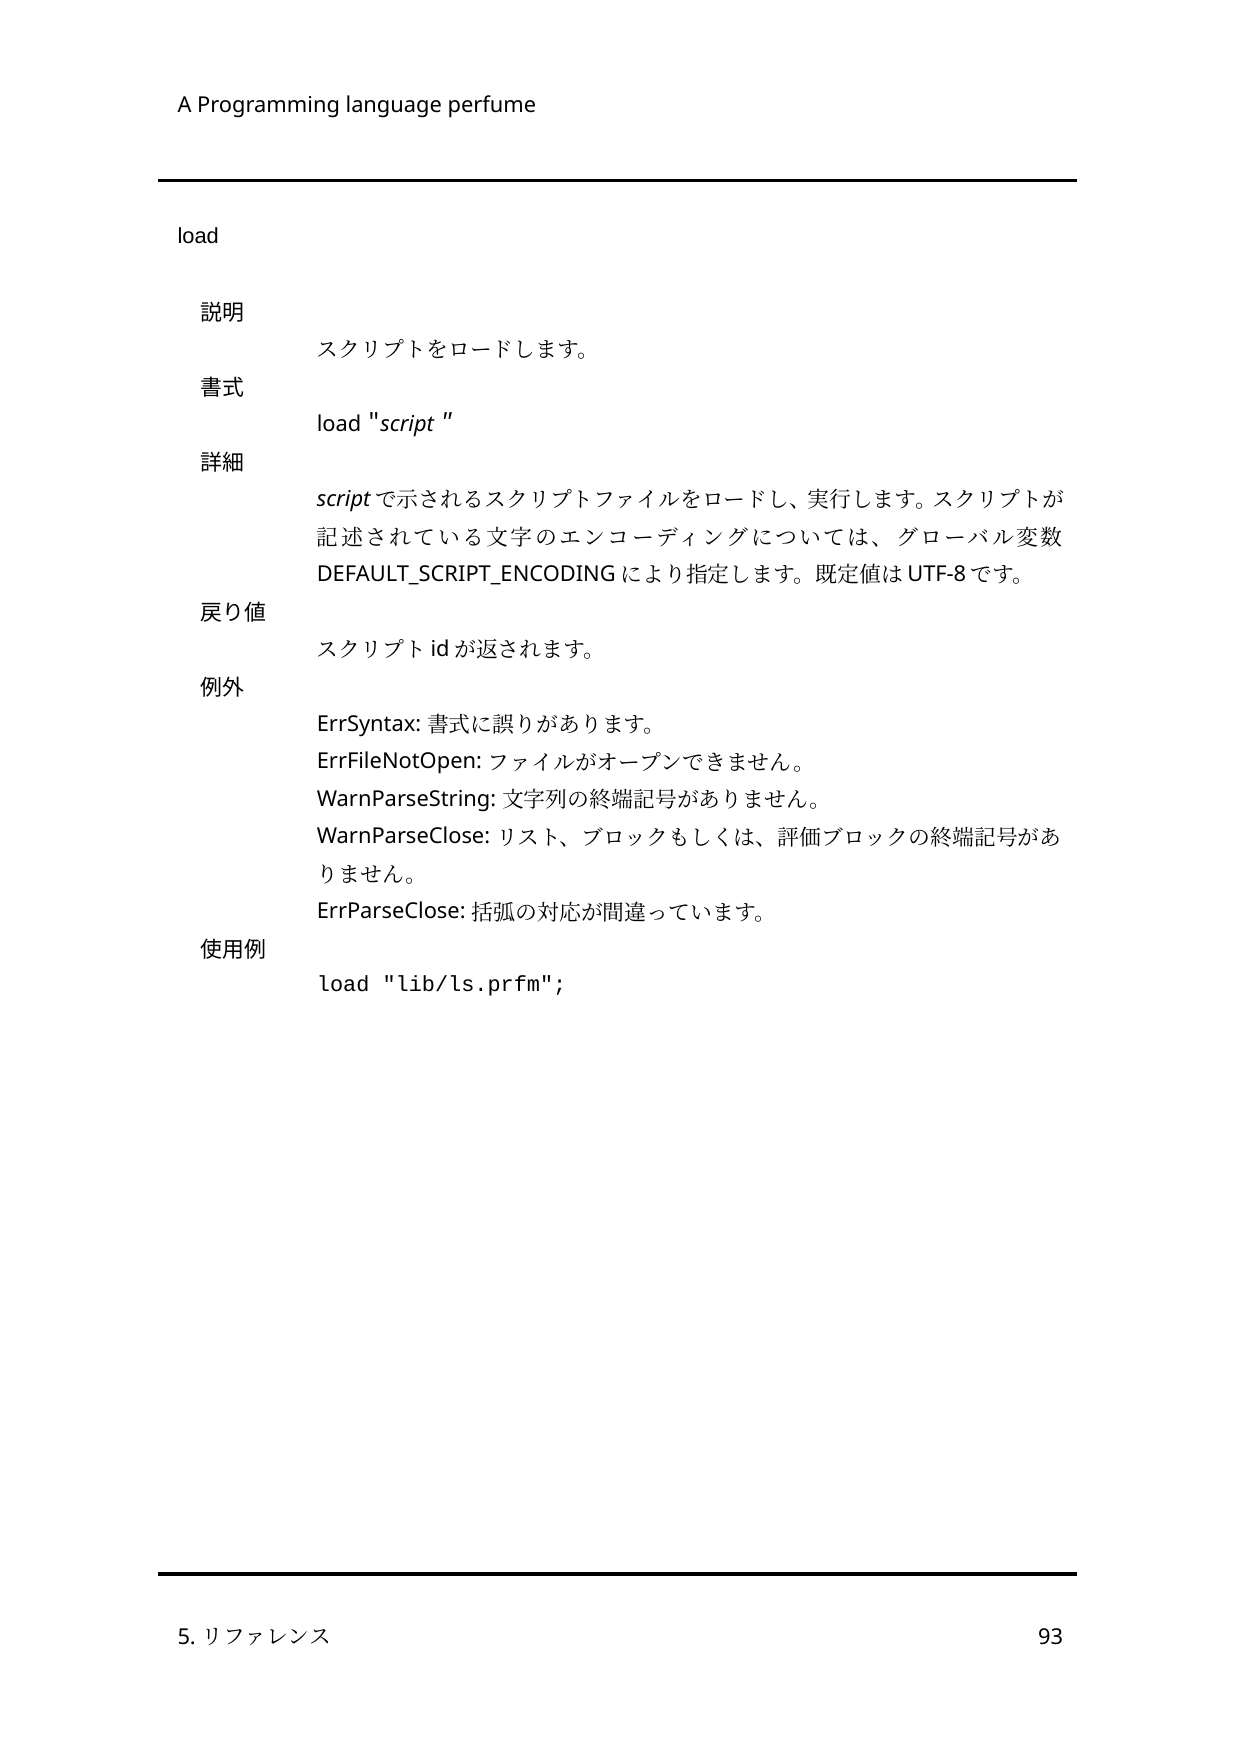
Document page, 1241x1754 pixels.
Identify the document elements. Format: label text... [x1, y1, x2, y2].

table_cell スクリプトidが返されます。 [317, 592, 1063, 667]
table_header スクリプトをロードします。 [317, 292, 1063, 367]
table_cell 詳細 [200, 442, 317, 592]
table_cell 使用例 [200, 929, 317, 1004]
table_cell load "script " [317, 367, 1063, 442]
table_header 説明 [200, 292, 317, 367]
table_cell 例外 [200, 667, 317, 929]
table_cell ErrSyntax: 書式に誤りがあります。 ErrFileNotOpen: ファイルがオープンできません。 WarnParseString: 文字列の終端記号がありません。 WarnParseClose: リスト、ブロックもしくは、評価ブロックの終端記号がありません。 ErrParseClose: 括弧の対応が間違っています。 [317, 667, 1063, 929]
table_cell 戻り値 [200, 592, 317, 667]
table_cell 書式 [200, 367, 317, 442]
table_cell scriptで示されるスクリプトファイルをロードし、実行します。スクリプトが記述されている文字のエンコーディングについては、グローバル変数 DEFAULT_SCRIPT_ENCODINGにより指定します。既定値はUTF-8です。 [317, 442, 1063, 592]
table_cell load "lib/ls.prfm"; [317, 929, 1063, 1004]
subtitle load [177, 217, 1063, 254]
